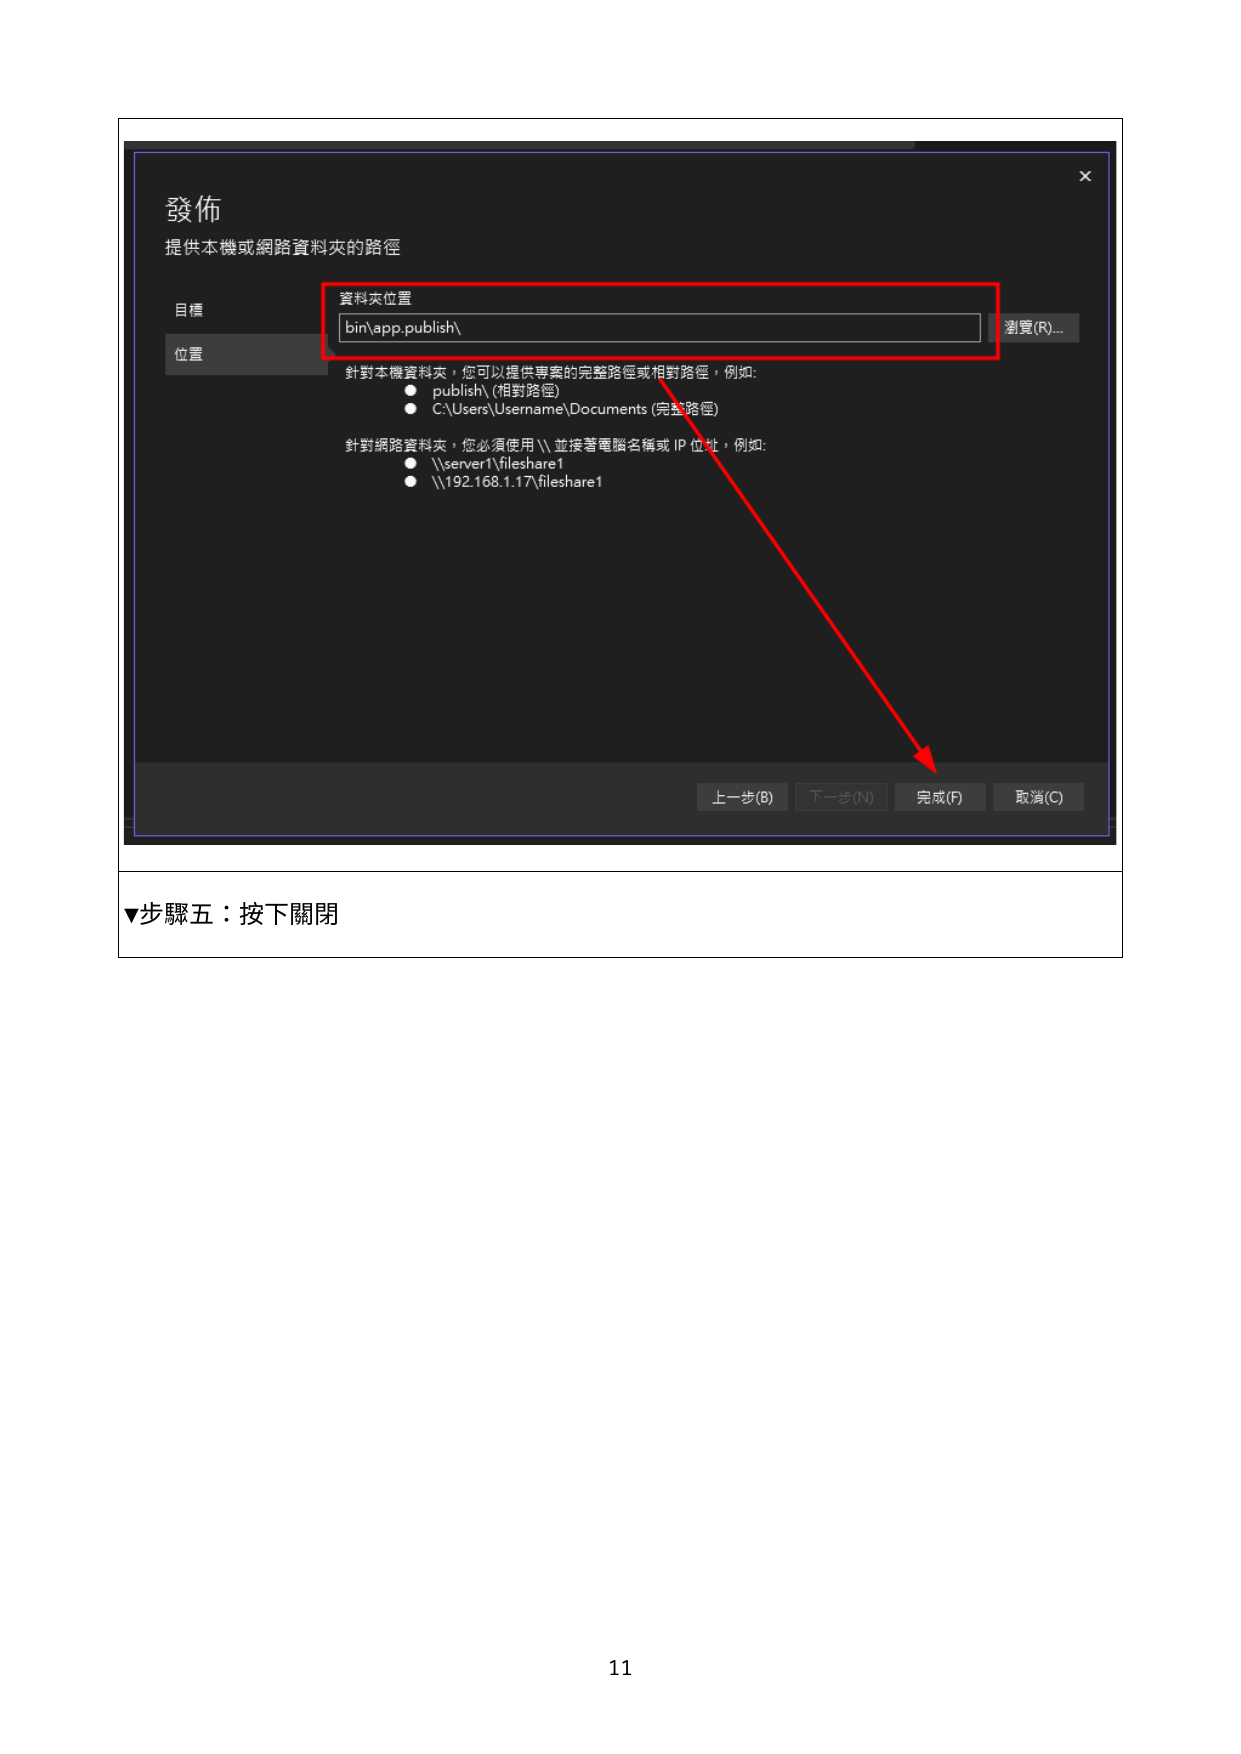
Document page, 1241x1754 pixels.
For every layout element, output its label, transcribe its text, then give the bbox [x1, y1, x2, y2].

picture [123, 141, 1117, 845]
table_cell [119, 119, 1122, 871]
table_cell ▼步驟五：按下關閉 [119, 872, 1122, 957]
